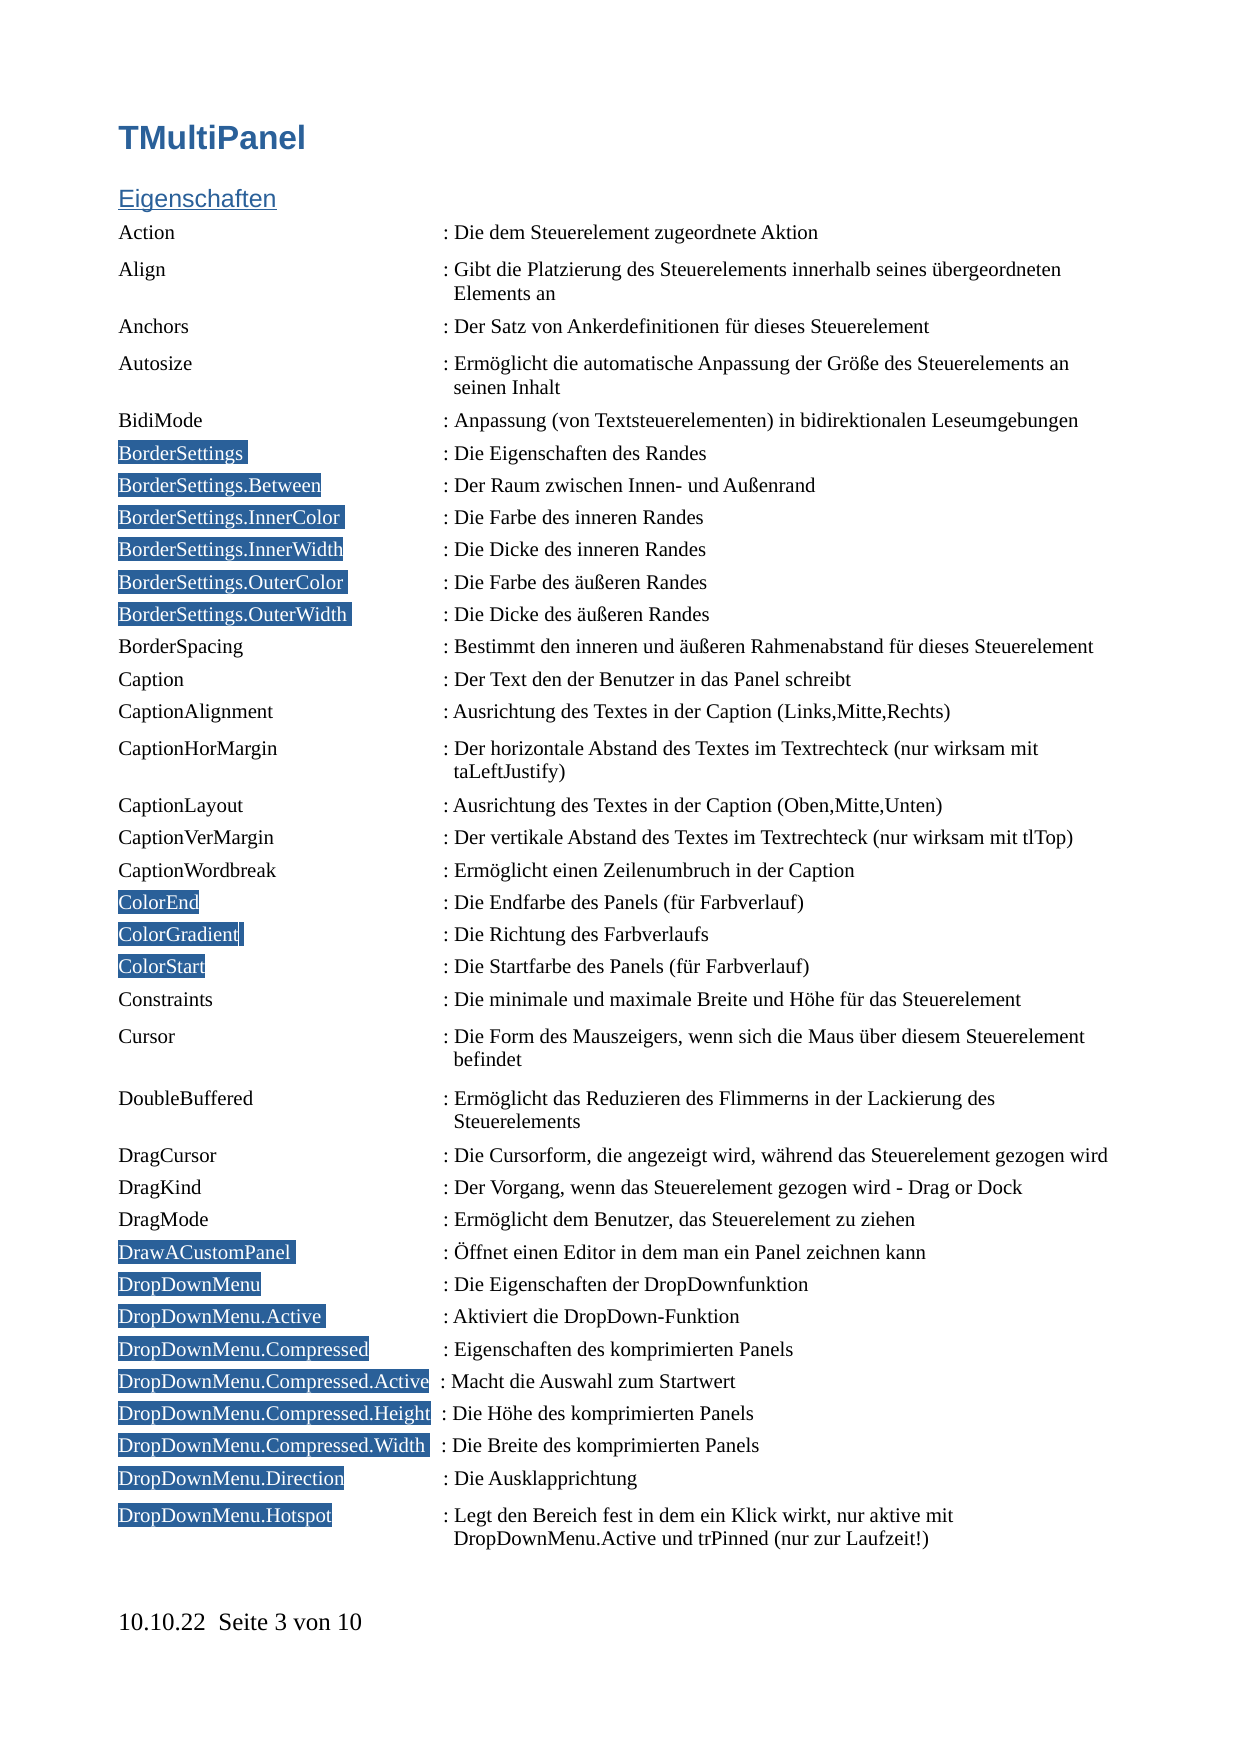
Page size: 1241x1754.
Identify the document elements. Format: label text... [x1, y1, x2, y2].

text ColorGradient : Die Richtung des Farbverlaufs [118, 927, 1122, 945]
text ColorEnd : Die Endfarbe des Panels (für Farbverlauf) [118, 895, 1122, 913]
text ColorStart : Die Startfarbe des Panels (für Farbverlauf) [118, 960, 1122, 977]
text CaptionHorMargin : Der horizontale Abstand des Textes im Textrechteck (nur wirksam mit taLeftJustify) [118, 736, 1122, 784]
text Action : Die dem Steuerelement zugeordnete Aktion [118, 225, 1122, 243]
text BorderSettings : Die Eigenschaften des Randes [118, 446, 1122, 463]
text DoubleBuffered : Ermöglicht das Reduzieren des Flimmerns in der Lackierung des Steuerelements [118, 1086, 1122, 1133]
text DragMode : Ermöglicht dem Benutzer, das Steuerelement zu ziehen [118, 1213, 1122, 1230]
subtitle TMultiPanel [118, 118, 1122, 157]
text Autosize : Ermöglicht die automatische Anpassung der Größe des Steuerelements an seinen Inhalt [118, 352, 1122, 399]
text CaptionAlignment : Ausrichtung des Textes in der Caption (Links,Mitte,Rechts) [118, 704, 1122, 722]
text CaptionVerMargin : Der vertikale Abstand des Textes im Textrechteck (nur wirksam mit tlTop) [118, 831, 1122, 848]
subtitle Eigenschaften [118, 184, 1122, 213]
text Anchors : Der Satz von Ankerdefinitionen für dieses Steuerelement [118, 319, 1122, 337]
text BorderSettings.OuterWidth : Die Dicke des äußeren Randes [118, 607, 1122, 625]
text DropDownMenu : Die Eigenschaften der DropDownfunktion [118, 1277, 1122, 1295]
text BorderSettings.InnerColor : Die Farbe des inneren Randes [118, 510, 1122, 528]
text DragCursor : Die Cursorform, die angezeigt wird, während das Steuerelement gezogen wird [118, 1148, 1122, 1166]
text DropDownMenu.Compressed.Active : Macht die Auswahl zum Startwert [118, 1374, 1122, 1392]
text DropDownMenu.Direction : Die Ausklapprichtung [118, 1471, 1122, 1489]
text DropDownMenu.Compressed.Height : Die Höhe des komprimierten Panels [118, 1406, 1122, 1424]
text BidiMode : Anpassung (von Textsteuerelementen) in bidirektionalen Leseumgebungen [118, 413, 1122, 431]
text Align : Gibt die Platzierung des Steuerelements innerhalb seines übergeordneten Elements an [118, 257, 1122, 305]
text DragKind : Der Vorgang, wenn das Steuerelement gezogen wird - Drag or Dock [118, 1180, 1122, 1198]
text Cursor : Die Form des Mauszeigers, wenn sich die Maus über diesem Steuerelement befindet [118, 1024, 1122, 1072]
text DropDownMenu.Hotspot : Legt den Bereich fest in dem ein Klick wirkt, nur aktive mit DropDownMenu.Active und trPinned (nur zur Laufzeit!) [118, 1503, 1122, 1551]
text Caption : Der Text den der Benutzer in das Panel schreibt [118, 672, 1122, 689]
text BorderSettings.InnerWidth : Die Dicke des inneren Randes [118, 543, 1122, 560]
text BorderSettings.Between : Der Raum zwischen Innen- und Außenrand [118, 478, 1122, 496]
text Constraints : Die minimale und maximale Breite und Höhe für das Steuerelement [118, 992, 1122, 1010]
text DropDownMenu.Active : Aktiviert die DropDown-Funktion [118, 1309, 1122, 1327]
text CaptionLayout : Ausrichtung des Textes in der Caption (Oben,Mitte,Unten) [118, 798, 1122, 816]
text CaptionWordbreak : Ermöglicht einen Zeilenumbruch in der Caption [118, 863, 1122, 881]
text BorderSettings.OuterColor : Die Farbe des äußeren Randes [118, 575, 1122, 593]
text DropDownMenu.Compressed.Width : Die Breite des komprimierten Panels [118, 1439, 1122, 1456]
text BorderSpacing : Bestimmt den inneren und äußeren Rahmenabstand für dieses Steuerelement [118, 639, 1122, 657]
text DropDownMenu.Compressed : Eigenschaften des komprimierten Panels [118, 1342, 1122, 1359]
text DrawACustomPanel : Öffnet einen Editor in dem man ein Panel zeichnen kann [118, 1245, 1122, 1263]
